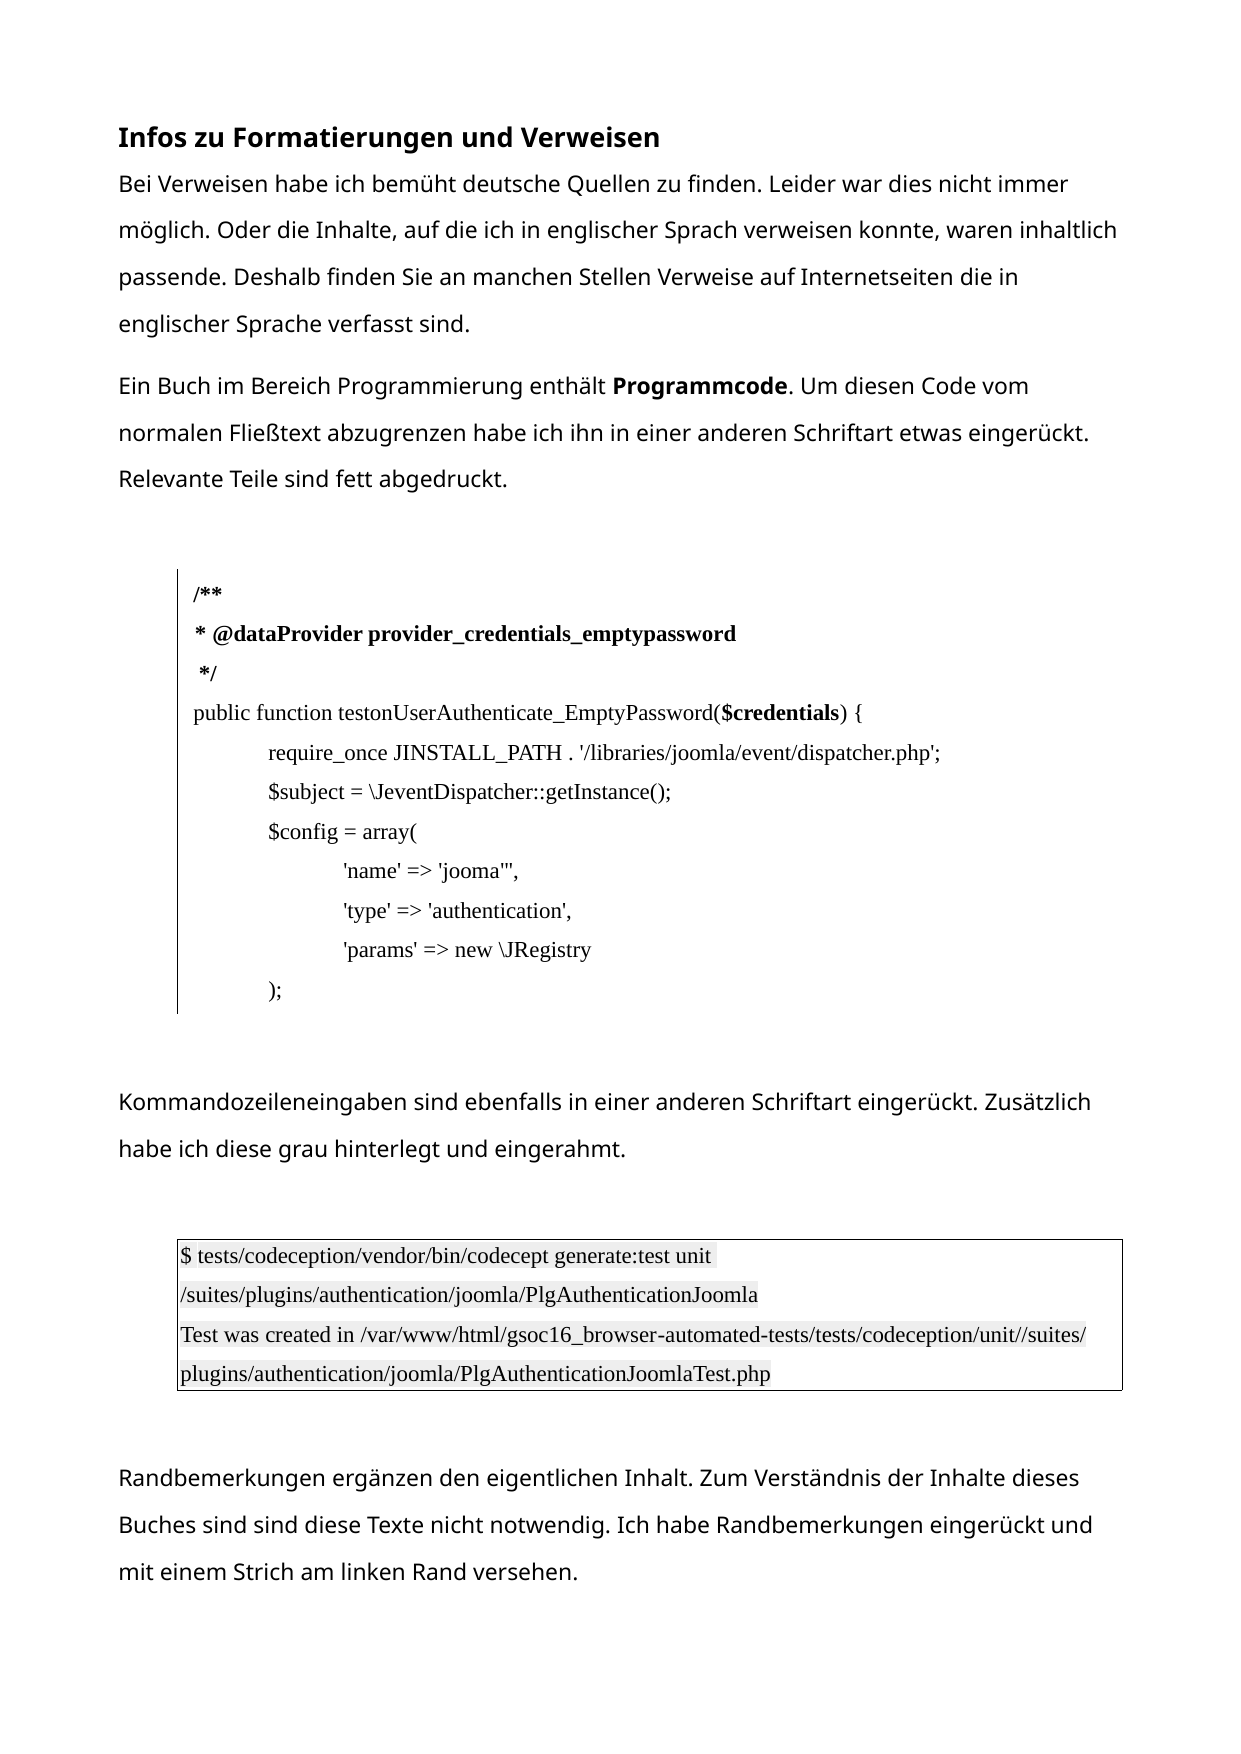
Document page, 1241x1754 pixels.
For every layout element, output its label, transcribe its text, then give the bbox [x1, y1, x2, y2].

text Bei Verweisen habe ich bemüht deutsche Quellen zu finden. Leider war dies nicht immer möglich. Oder die Inhalte, auf die ich in englischer Sprach verweisen konnte, waren inhaltlich passende. Deshalb finden Sie an manchen Stellen Verweise auf Internetseiten die in englischer Sprache verfasst sind. [118, 167, 1122, 339]
subtitle Infos zu Formatierungen und Verweisen [118, 118, 1122, 155]
text Kommandozeileneingaben sind ebenfalls in einer anderen Schriftart eingerückt. Zusätzlich habe ich diese grau hinterlegt und eingerahmt. [118, 1086, 1122, 1164]
text /** * @dataProvider provider_credentials_emptypassword */ public function testonUserAuthenticate_EmptyPassword($credentials) { require_once JINSTALL_PATH . '/libraries/joomla/event/dispatcher.php'; $subject = \JeventDispatcher::getInstance(); $config = array( 'name' => 'jooma"', 'type' => 'authentication', 'params' => new \JRegistry ); [178, 569, 1122, 1014]
text $ tests/codeception/vendor/bin/codecept generate:test unit /suites/plugins/authentication/joomla/PlgAuthenticationJoomla Test was created in /var/www/html/gsoc16_browser‑automated‑tests/tests/codeception/unit//suites/plugins/authentication/joomla/PlgAuthenticationJoomlaTest.php [178, 1240, 1122, 1390]
text Randbemerkungen ergänzen den eigentlichen Inhalt. Zum Verständnis der Inhalte dieses Buches sind sind diese Texte nicht notwendig. Ich habe Randbemerkungen eingerückt und mit einem Strich am linken Rand versehen. [118, 1462, 1122, 1587]
text Ein Buch im Bereich Programmierung enthält Programmcode. Um diesen Code vom normalen Fließtext abzugrenzen habe ich ihn in einer anderen Schriftart etwas eingerückt. Relevante Teile sind fett abgedruckt. [118, 369, 1122, 494]
